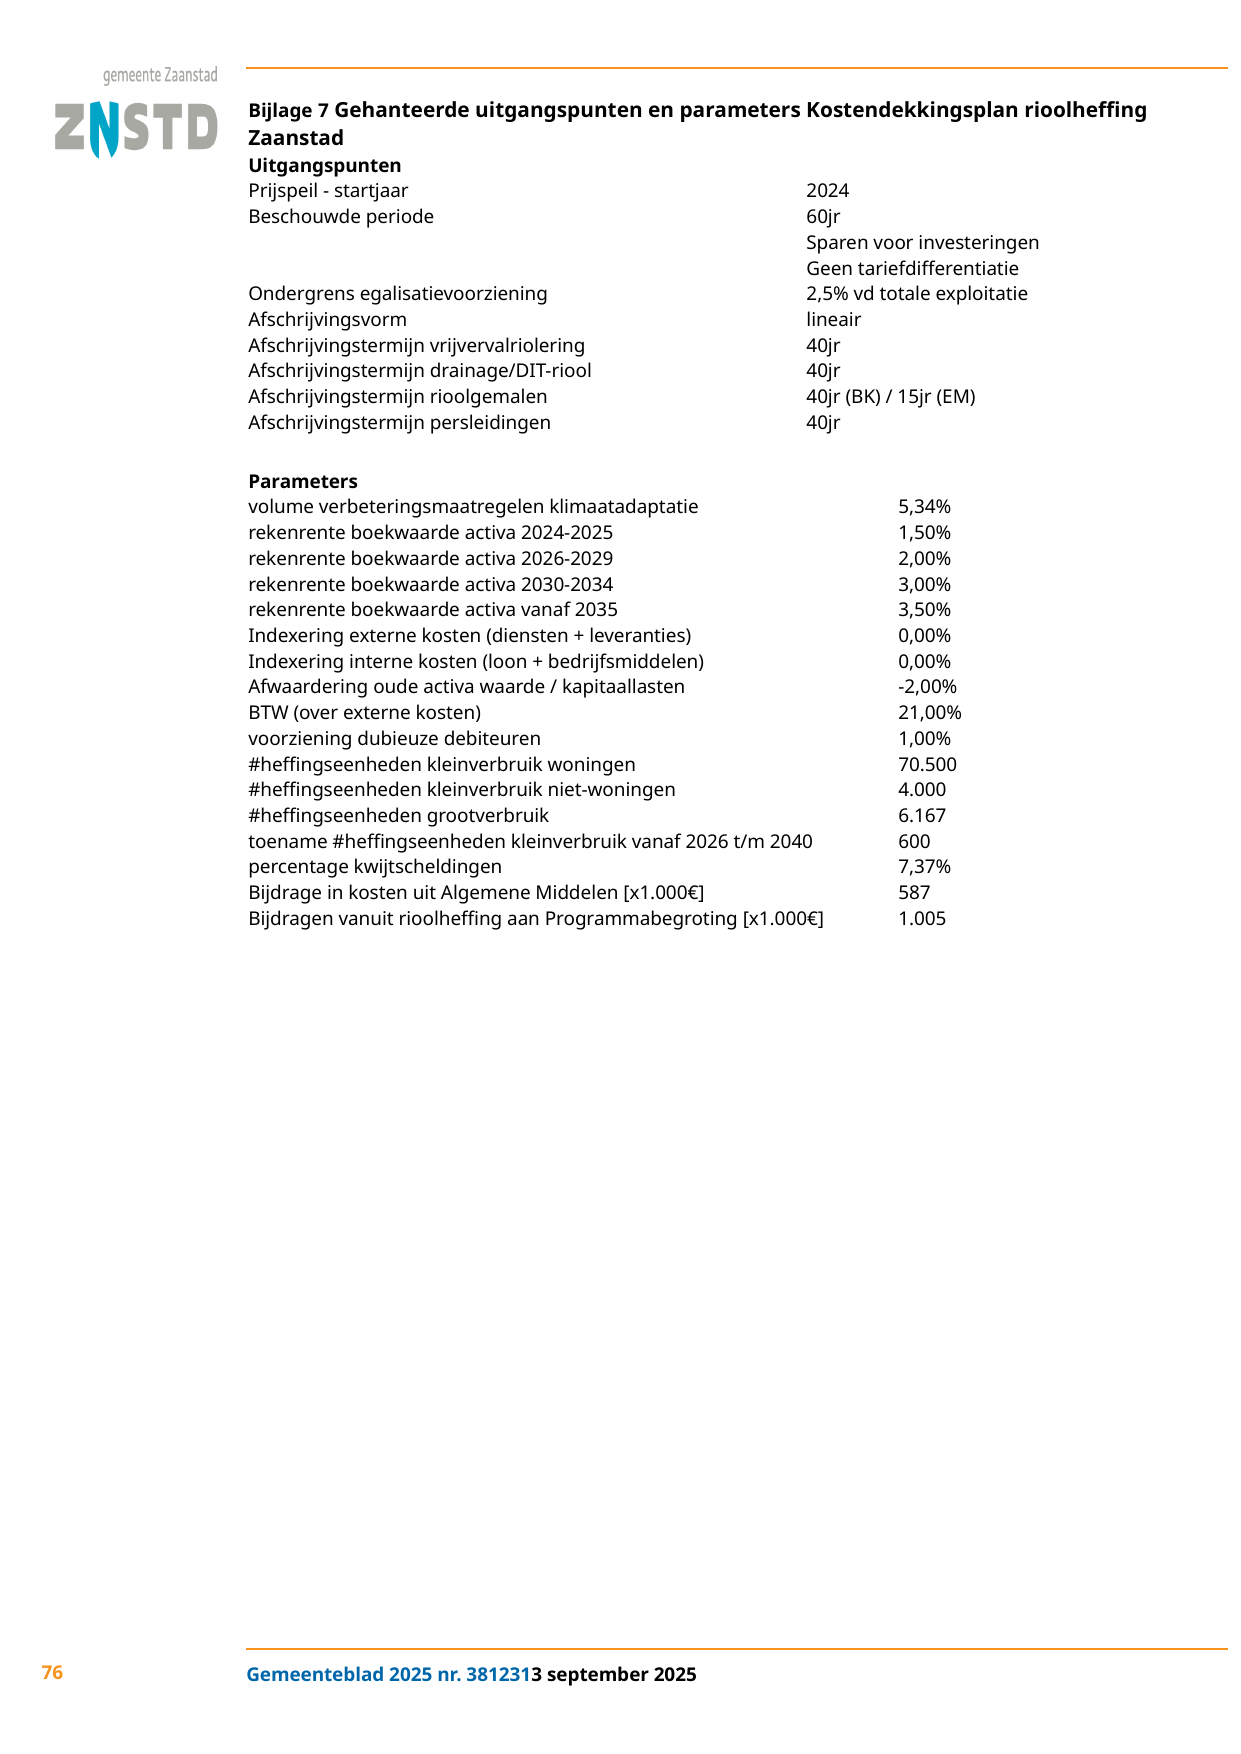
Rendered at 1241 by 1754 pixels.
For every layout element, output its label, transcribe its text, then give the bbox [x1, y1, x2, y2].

table_cell BTW (over externe kosten) [248, 699, 898, 725]
table_cell 600 [898, 828, 1152, 854]
table_cell Afschrijvingstermijn drainage/DIT-riool [248, 358, 806, 383]
table_cell 1,50% [898, 519, 1152, 545]
table_cell [248, 229, 806, 255]
table_cell 40jr [806, 358, 1152, 383]
table_cell rekenrente boekwaarde activa 2026-2029 [248, 545, 898, 571]
table_cell 40jr (BK) / 15jr (EM) [806, 384, 1152, 409]
table_cell 0,00% [898, 622, 1152, 648]
table_cell Beschouwde periode [248, 203, 806, 229]
table_cell 1,00% [898, 725, 1152, 751]
table_cell #heffingseenheden kleinverbruik niet-woningen [248, 777, 898, 802]
table_cell voorziening dubieuze debiteuren [248, 725, 898, 751]
table_cell 70.500 [898, 751, 1152, 777]
table_cell 3,00% [898, 571, 1152, 596]
table_cell rekenrente boekwaarde activa 2024-2025 [248, 519, 898, 545]
table_cell 0,00% [898, 648, 1152, 674]
table_cell Geen tariefdifferentiatie [806, 255, 1152, 281]
table_cell 40jr [806, 409, 1152, 435]
table_cell 7,37% [898, 854, 1152, 879]
table_cell 587 [898, 880, 1152, 905]
table_cell 6.167 [898, 802, 1152, 828]
table_cell lineair [806, 306, 1152, 332]
table_cell Bijdragen vanuit rioolheffing aan Programmabegroting [x1.000€] [248, 905, 898, 931]
table_cell Indexering interne kosten (loon + bedrijfsmiddelen) [248, 648, 898, 674]
picture [41, 47, 231, 172]
table_cell Afschrijvingstermijn persleidingen [248, 409, 806, 435]
table_cell [248, 255, 806, 281]
table_cell -2,00% [898, 674, 1152, 699]
table_cell 2,00% [898, 545, 1152, 571]
table_cell toename #heffingseenheden kleinverbruik vanaf 2026 t/m 2040 [248, 828, 898, 854]
table_cell 40jr [806, 332, 1152, 358]
table_cell Indexering externe kosten (diensten + leveranties) [248, 622, 898, 648]
table_cell 5,34% [898, 494, 1152, 519]
table_cell #heffingseenheden kleinverbruik woningen [248, 751, 898, 777]
table_cell Afschrijvingstermijn vrijvervalriolering [248, 332, 806, 358]
table_cell Sparen voor investeringen [806, 229, 1152, 255]
table_cell #heffingseenheden grootverbruik [248, 802, 898, 828]
table_cell 2,5% vd totale exploitatie [806, 281, 1152, 306]
table_cell Ondergrens egalisatievoorziening [248, 281, 806, 306]
table_cell 2024 [806, 178, 1152, 203]
table_cell 1.005 [898, 905, 1152, 931]
table_cell 3,50% [898, 596, 1152, 622]
table_cell Afschrijvingsvorm [248, 306, 806, 332]
table_cell 60jr [806, 203, 1152, 229]
table_cell Afschrijvingstermijn rioolgemalen [248, 384, 806, 409]
table_cell 21,00% [898, 699, 1152, 725]
table_cell Prijspeil - startjaar [248, 178, 806, 203]
table_cell volume verbeteringsmaatregelen klimaatadaptatie [248, 494, 898, 519]
table_cell rekenrente boekwaarde activa 2030-2034 [248, 571, 898, 596]
table_cell percentage kwijtscheldingen [248, 854, 898, 879]
table_header Parameters [248, 468, 1152, 493]
text Bijlage 7 Gehanteerde uitgangspunten en parameters Kostendekkingsplan rioolheffing Zaanstad [248, 95, 1152, 152]
table_cell Afwaardering oude activa waarde / kapitaallasten [248, 674, 898, 699]
table_header Uitgangspunten [248, 152, 1152, 178]
table_cell Bijdrage in kosten uit Algemene Middelen [x1.000€] [248, 880, 898, 905]
table_cell 4.000 [898, 777, 1152, 802]
table_cell rekenrente boekwaarde activa vanaf 2035 [248, 596, 898, 622]
